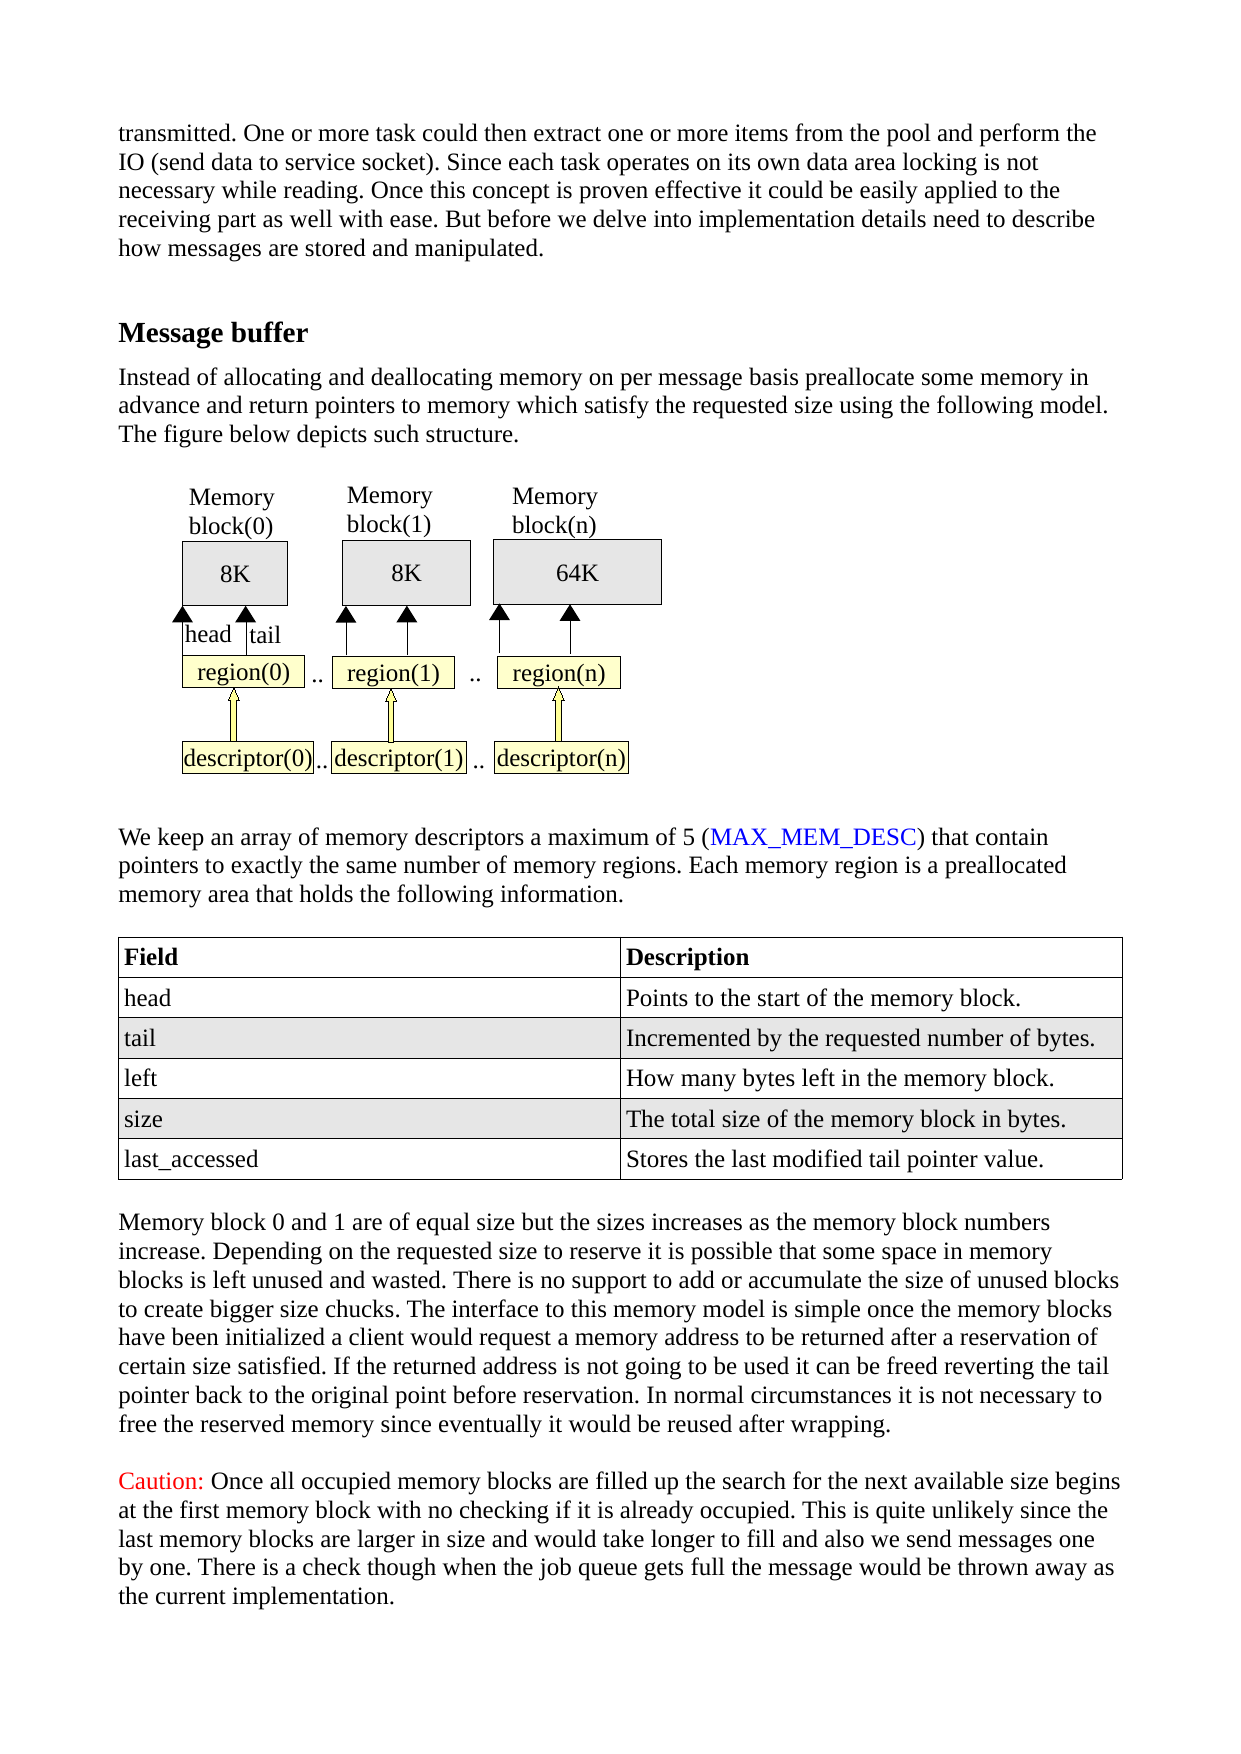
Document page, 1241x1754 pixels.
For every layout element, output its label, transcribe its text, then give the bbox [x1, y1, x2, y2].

table_cell Stores the last modified tail pointer value. [621, 1139, 1122, 1178]
table_header Description [621, 938, 1122, 977]
subtitle Message buffer [118, 316, 1122, 349]
text transmitted. One or more task could then extract one or more items from the pool and perform the IO (send data to service socket). Since each task operates on its own data area locking is not necessary while reading. Once this concept is proven effective it could be easily applied to the receiving part as well with ease. But before we delve into implementation details need to describe how messages are stored and manipulated. [118, 118, 1122, 262]
table_cell How many bytes left in the memory block. [621, 1059, 1122, 1098]
table_cell The total size of the memory block in bytes. [621, 1099, 1122, 1138]
text Memory block 0 and 1 are of equal size but the sizes increases as the memory block numbers increase. Depending on the requested size to reserve it is possible that some space in memory blocks is left unused and wasted. There is no support to add or accumulate the size of unused blocks to create bigger size chucks. The interface to this memory model is simple once the memory blocks have been initialized a client would request a memory address to be returned after a reservation of certain size satisfied. If the returned address is not going to be used it can be freed reverting the tail pointer back to the original point before reservation. In normal circumstances it is not necessary to free the reserved memory since eventually it would be reused after wrapping. [118, 1207, 1122, 1437]
table_cell left [119, 1059, 620, 1098]
table_cell Incremented by the requested number of bytes. [621, 1018, 1122, 1058]
table_cell size [119, 1099, 620, 1138]
table_cell head [119, 978, 620, 1017]
text Instead of allocating and deallocating memory on per message basis preallocate some memory in advance and return pointers to memory which satisfy the requested size using the following model. [118, 362, 1122, 419]
table_cell Points to the start of the memory block. [621, 978, 1122, 1017]
table_header Field [119, 938, 620, 977]
text We keep an array of memory descriptors a maximum of 5 (MAX_MEM_DESC) that contain pointers to exactly the same number of memory regions. Each memory region is a preallocated memory area that holds the following information. [118, 822, 1122, 908]
text Caution: Once all occupied memory blocks are filled up the search for the next available size begins at the first memory block with no checking if it is already occupied. This is quite unlikely since the last memory blocks are larger in size and would take longer to fill and also we send messages one by one. There is a check though when the job queue gets full the message would be thrown away as the current implementation. [118, 1466, 1122, 1610]
text The figure below depicts such structure. [118, 419, 1122, 448]
table_cell tail [119, 1018, 620, 1058]
table_cell last_accessed [119, 1139, 620, 1178]
